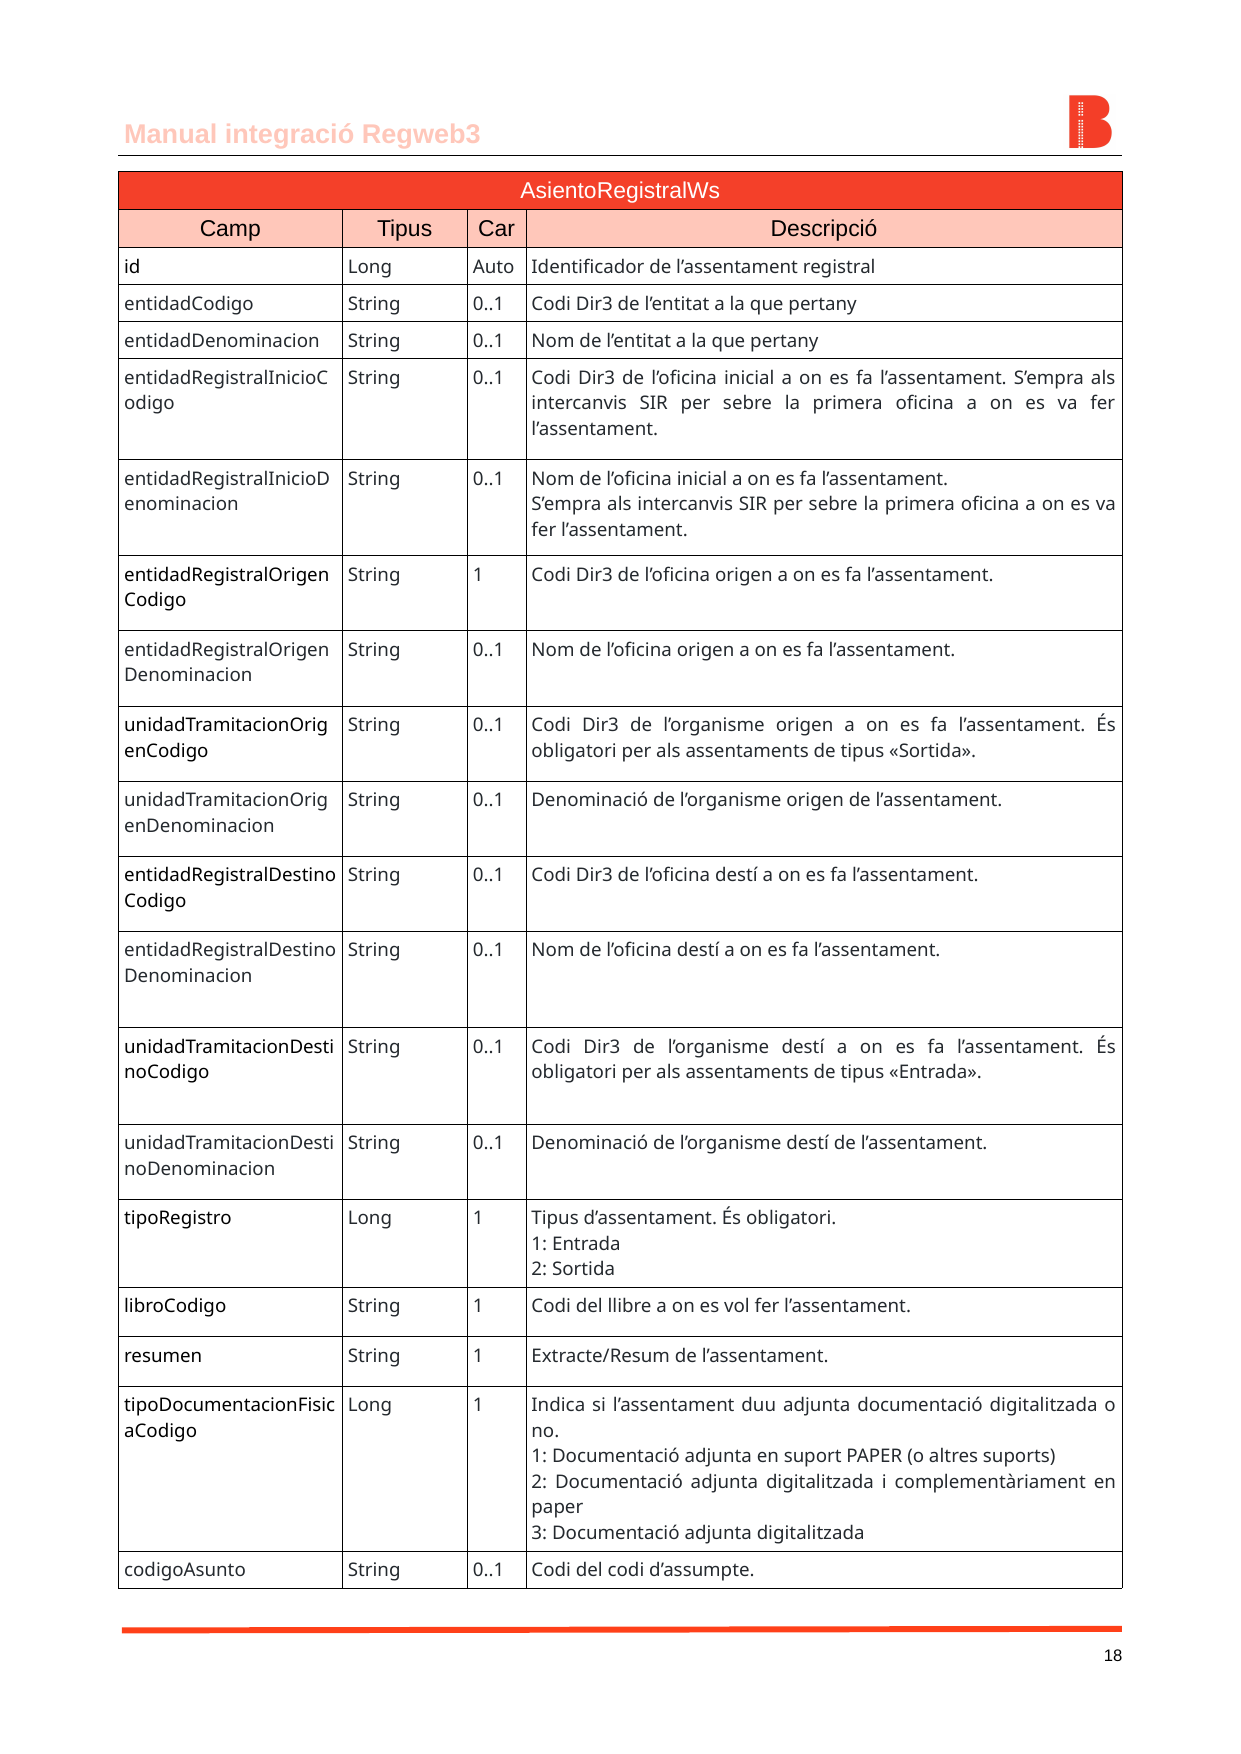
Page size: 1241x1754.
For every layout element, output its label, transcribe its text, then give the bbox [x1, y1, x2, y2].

table_cell libroCodigo [119, 1288, 342, 1336]
table_cell entidadRegistralOrigenCodigo [119, 556, 342, 630]
table_cell 0..1 [468, 932, 526, 1027]
table_cell tipoRegistro [119, 1200, 342, 1287]
table_cell entidadRegistralInicioCodigo [119, 359, 342, 459]
table_cell id [119, 248, 342, 284]
table_cell 1 [468, 1387, 526, 1551]
table_cell String [343, 782, 467, 856]
table_cell Tipus d’assentament. És obligatori. 1: Entrada 2: Sortida [527, 1200, 1122, 1287]
table_cell Codi Dir3 de l’organisme origen a on es fa l’assentament. És obligatori per als assentaments de tipus «Sortida». [527, 707, 1122, 781]
table_cell Denominació de l’organisme destí de l’assentament. [527, 1125, 1122, 1199]
table_cell String [343, 1288, 467, 1336]
table_cell 1 [468, 1337, 526, 1386]
table_cell 0..1 [468, 322, 526, 358]
table_cell Denominació de l’organisme origen de l’assentament. [527, 782, 1122, 856]
table_cell 0..1 [468, 782, 526, 856]
table_cell 0..1 [468, 1028, 526, 1123]
table_cell Camp [119, 210, 342, 247]
table_cell String [343, 631, 467, 706]
table_cell Codi Dir3 de l’entitat a la que pertany [527, 285, 1122, 321]
table_cell String [343, 322, 467, 358]
table_cell 0..1 [468, 631, 526, 706]
table_cell Nom de l’oficina inicial a on es fa l’assentament. S’empra als intercanvis SIR per sebre la primera oficina a on es va fer l’assentament. [527, 460, 1122, 555]
table_cell 0..1 [468, 1552, 526, 1588]
table_cell Codi del llibre a on es vol fer l’assentament. [527, 1288, 1122, 1336]
table_cell entidadDenominacion [119, 322, 342, 358]
table_cell String [343, 1125, 467, 1199]
table_cell 0..1 [468, 707, 526, 781]
table_cell unidadTramitacionDestinoCodigo [119, 1028, 342, 1123]
table_cell 1 [468, 556, 526, 630]
table_cell codigoAsunto [119, 1552, 342, 1588]
table_cell Identificador de l’assentament registral [527, 248, 1122, 284]
table_cell tipoDocumentacionFisicaCodigo [119, 1387, 342, 1551]
table_cell Codi Dir3 de l’organisme destí a on es fa l’assentament. És obligatori per als assentaments de tipus «Entrada». [527, 1028, 1122, 1123]
table_cell String [343, 1337, 467, 1386]
table_cell Descripció [527, 210, 1122, 247]
table_cell unidadTramitacionDestinoDenominacion [119, 1125, 342, 1199]
table_cell entidadRegistralDestinoCodigo [119, 857, 342, 931]
table_header AsientoRegistralWs [119, 172, 1122, 209]
table_cell entidadRegistralInicioDenominacion [119, 460, 342, 555]
table_cell String [343, 857, 467, 931]
table_cell 0..1 [468, 460, 526, 555]
table_cell Codi Dir3 de l’oficina destí a on es fa l’assentament. [527, 857, 1122, 931]
table_cell String [343, 359, 467, 459]
table_cell Nom de l’oficina origen a on es fa l’assentament. [527, 631, 1122, 706]
table_cell Codi Dir3 de l’oficina inicial a on es fa l’assentament. S’empra als intercanvis SIR per sebre la primera oficina a on es va fer l’assentament. [527, 359, 1122, 459]
table_cell String [343, 1028, 467, 1123]
table_cell String [343, 556, 467, 630]
table_cell String [343, 932, 467, 1027]
table_cell String [343, 460, 467, 555]
table_cell Codi del codi d’assumpte. [527, 1552, 1122, 1588]
table_cell Long [343, 1387, 467, 1551]
table_cell 0..1 [468, 857, 526, 931]
table_cell 0..1 [468, 359, 526, 459]
table_cell String [343, 285, 467, 321]
table_cell Auto [468, 248, 526, 284]
table_cell 0..1 [468, 285, 526, 321]
table_cell entidadRegistralDestinoDenominacion [119, 932, 342, 1027]
table_cell entidadRegistralOrigenDenominacion [119, 631, 342, 706]
table_cell Nom de l’oficina destí a on es fa l’assentament. [527, 932, 1122, 1027]
table_cell Tipus [343, 210, 467, 247]
table_cell Car [468, 210, 526, 247]
table_cell String [343, 707, 467, 781]
table_cell 1 [468, 1200, 526, 1287]
table_cell unidadTramitacionOrigenCodigo [119, 707, 342, 781]
table_cell Extracte/Resum de l’assentament. [527, 1337, 1122, 1386]
table_cell entidadCodigo [119, 285, 342, 321]
table_cell Indica si l’assentament duu adjunta documentació digitalitzada o no. 1: Documentació adjunta en suport PAPER (o altres suports) 2: Documentació adjunta digitalitzada i complementàriament en paper 3: Documentació adjunta digitalitzada [527, 1387, 1122, 1551]
table_cell String [343, 1552, 467, 1588]
table_cell 0..1 [468, 1125, 526, 1199]
picture [1063, 94, 1117, 150]
table_cell resumen [119, 1337, 342, 1386]
table_cell unidadTramitacionOrigenDenominacion [119, 782, 342, 856]
table_cell Long [343, 248, 467, 284]
table_cell 1 [468, 1288, 526, 1336]
table_cell Long [343, 1200, 467, 1287]
table_cell Codi Dir3 de l’oficina origen a on es fa l’assentament. [527, 556, 1122, 630]
table_cell Nom de l’entitat a la que pertany [527, 322, 1122, 358]
